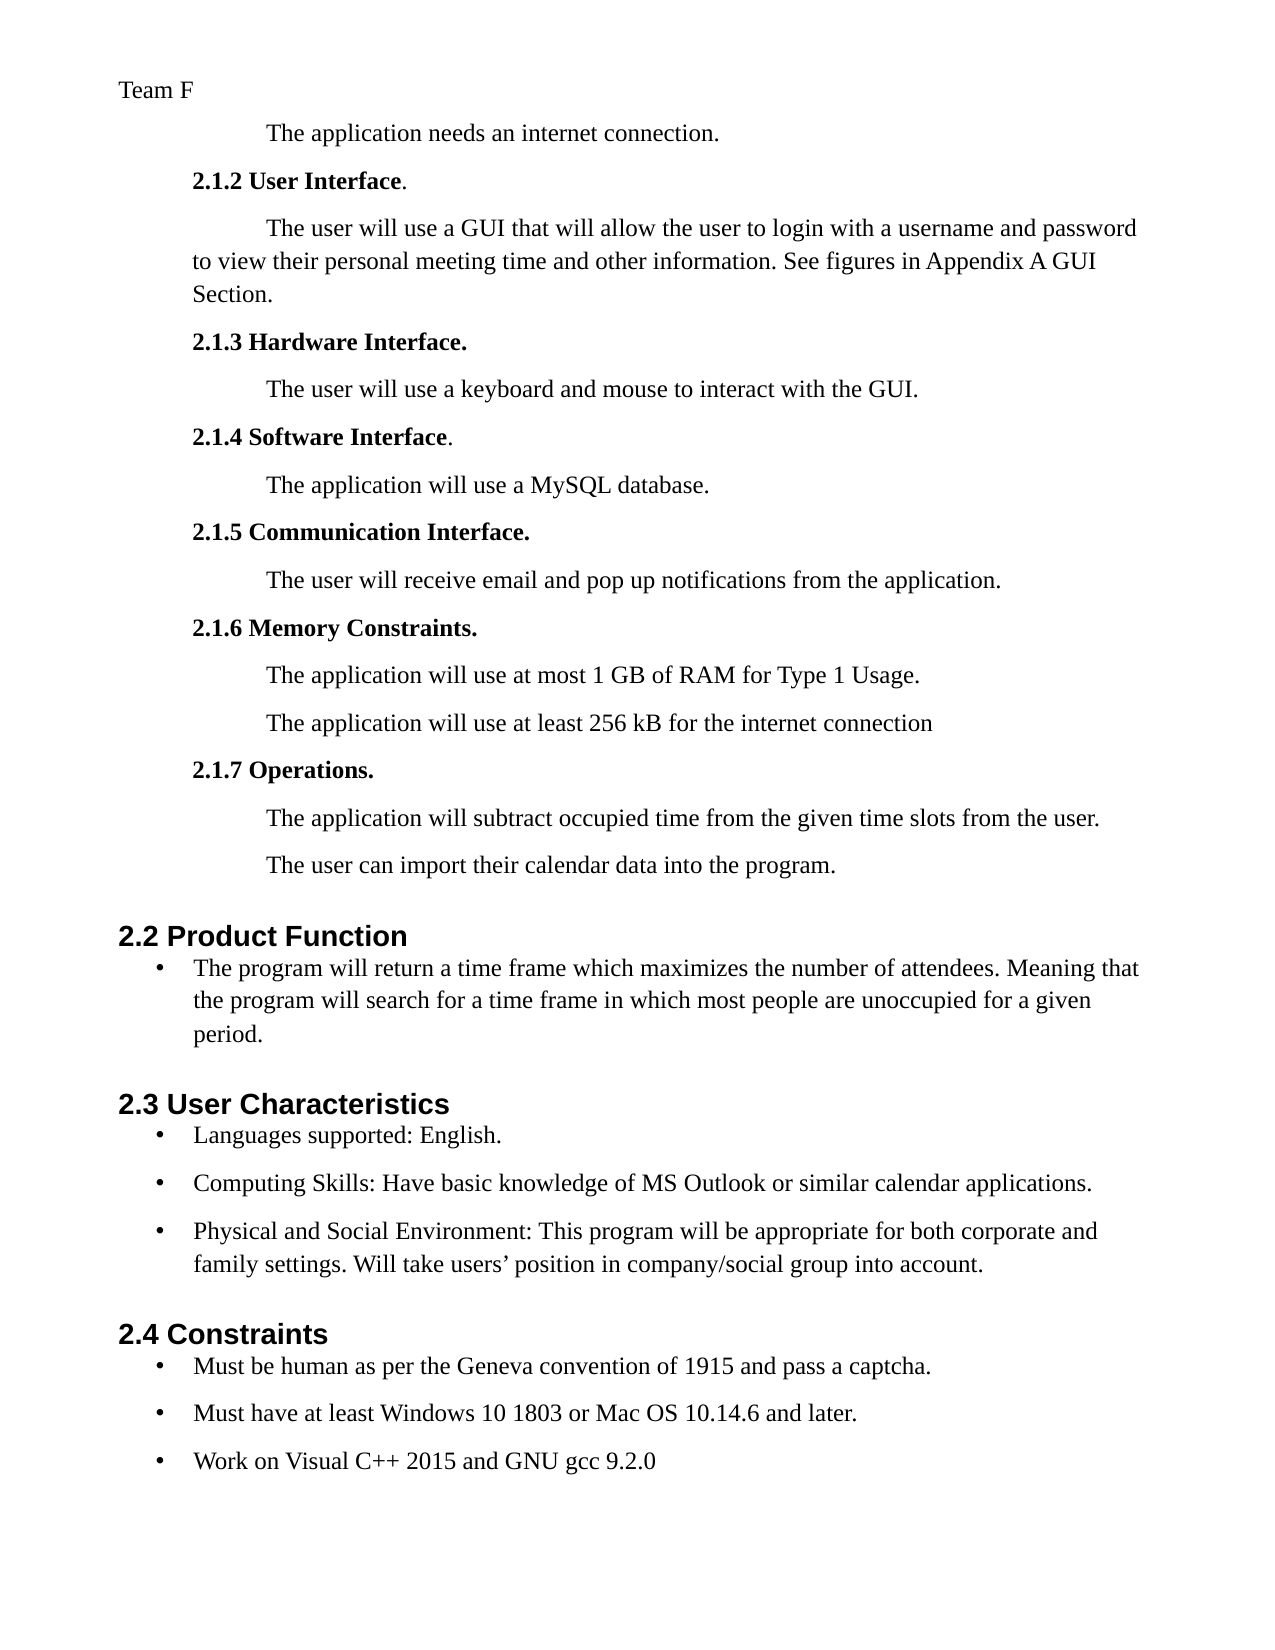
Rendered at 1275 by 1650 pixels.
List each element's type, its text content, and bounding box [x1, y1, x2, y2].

list Must have at least Windows 10 1803 or Mac OS 10.14.6 and later. [156, 1398, 1157, 1427]
text 2.1.3 Hardware Interface. [192, 327, 1157, 356]
list Computing Skills: Have basic knowledge of MS Outlook or similar calendar applications. [156, 1168, 1157, 1197]
text The application will use a MySQL database. [192, 470, 1157, 498]
subtitle 2.2 Product Function [118, 919, 1157, 953]
list Physical and Social Environment: This program will be appropriate for both corporate and family settings. Will take users’ position in company/social group into account. [156, 1216, 1157, 1278]
text 2.1.6 Memory Constraints. [192, 613, 1157, 641]
text The application will subtract occupied time from the given time slots from the user. [192, 803, 1157, 832]
list Languages supported: English. [156, 1121, 1157, 1149]
text The user will use a GUI that will allow the user to login with a username and password to view their personal meeting time and other information. See figures in Appendix A GUI Section. [192, 213, 1157, 308]
text The user can import their calendar data into the program. [192, 851, 1157, 879]
text 2.1.2 User Interface. [192, 166, 1157, 194]
text The application needs an internet connection. [192, 118, 1157, 147]
text The application will use at least 256 kB for the internet connection [192, 708, 1157, 737]
list The program will return a time frame which maximizes the number of attendees. Meaning that the program will search for a time frame in which most people are unoccupied for a given period. [156, 953, 1157, 1047]
text 2.1.5 Communication Interface. [192, 517, 1157, 546]
list Work on Visual C++ 2015 and GNU gcc 9.2.0 [156, 1446, 1157, 1475]
subtitle 2.4 Constraints [118, 1317, 1157, 1351]
list Must be human as per the Geneva convention of 1915 and pass a captcha. [156, 1351, 1157, 1379]
text The user will receive email and pop up notifications from the application. [192, 565, 1157, 594]
text The user will use a keyboard and mouse to interact with the GUI. [192, 374, 1157, 403]
text 2.1.7 Operations. [192, 755, 1157, 784]
text The application will use at most 1 GB of RAM for Type 1 Usage. [192, 660, 1157, 689]
text 2.1.4 Software Interface. [192, 422, 1157, 451]
subtitle 2.3 User Characteristics [118, 1087, 1157, 1121]
